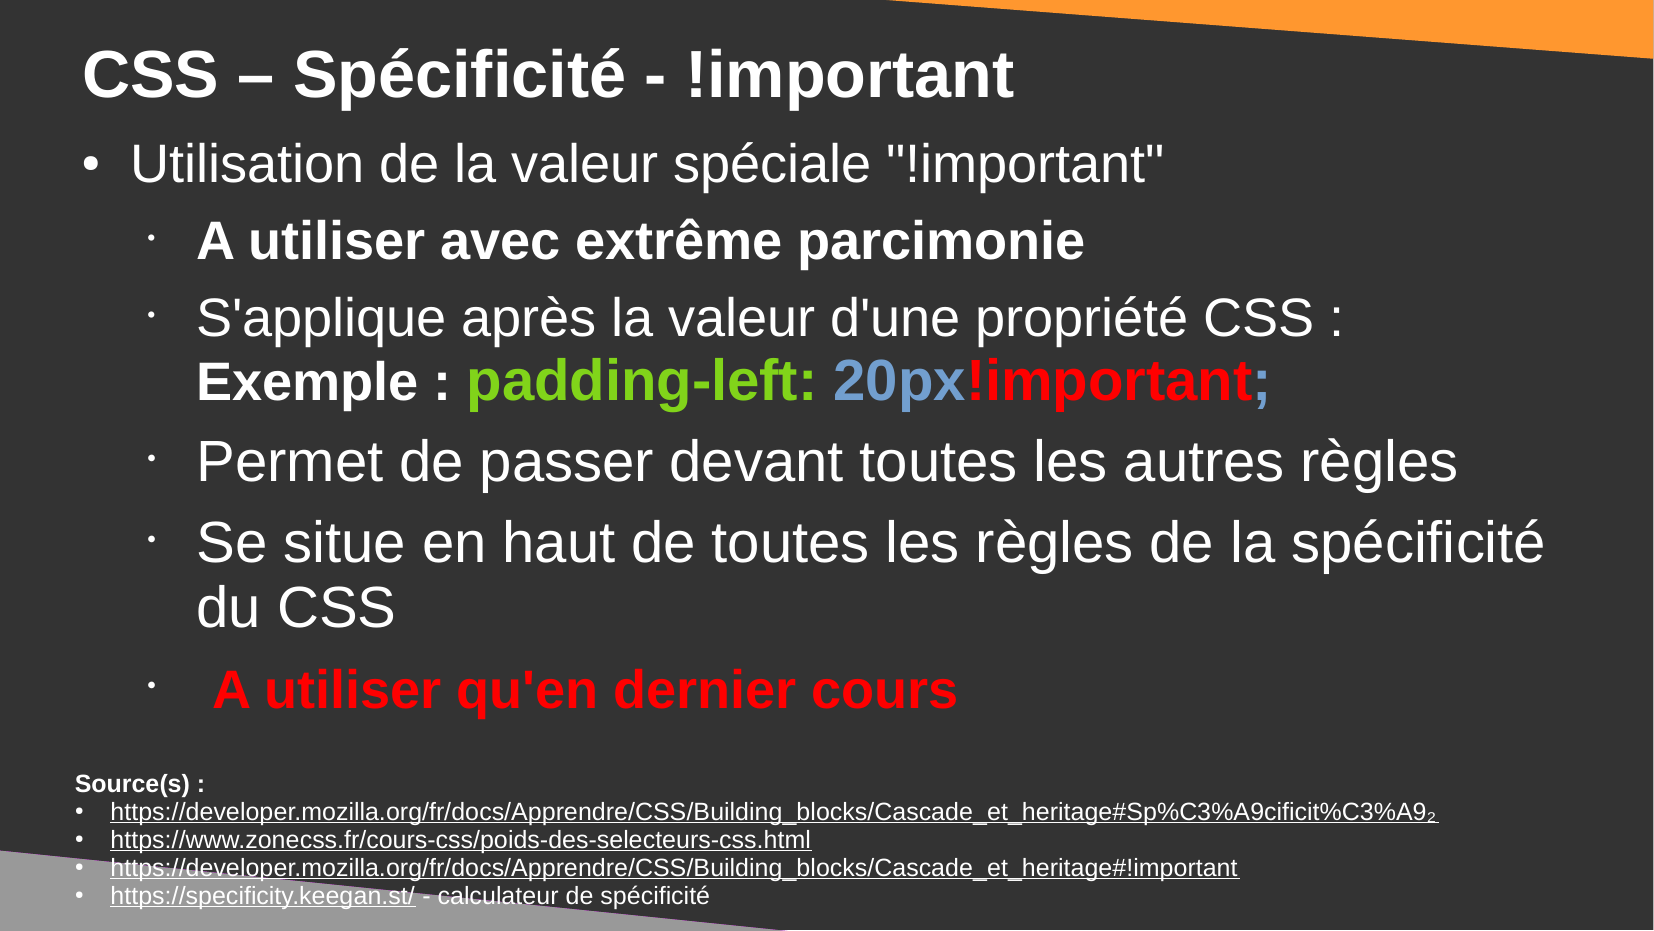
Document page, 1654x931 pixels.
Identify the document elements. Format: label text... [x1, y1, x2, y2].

list Utilisation de la valeur spéciale "!important" A utiliser avec extrême parcimonie S'applique après la valeur d'une propriété CSS : Exemple : padding-left: 20px!important; Permet de passer devant toutes les autres règles Se situe en haut de toutes les règles de la spécificité du CSS A utiliser qu'en dernier cours [64, 133, 1595, 725]
text_box Source(s) : https://developer.mozilla.org/fr/docs/Apprendre/CSS/Building_blocks/Cascade_et_heritage#Sp%C3%A9cificit%C3%A9₂ https://www.zonecss.fr/cours-css/poids-des-selecteurs-css.html https://developer.mozilla.org/fr/docs/Apprendre/CSS/Building_blocks/Cascade_et_heritage#!important https://specificity.keegan.st/ - calculateur de spécificité [60, 762, 1546, 918]
title CSS – Spécificité - !important [82, 37, 1205, 122]
text_box [0, 850, 788, 931]
text_box [886, 0, 1654, 59]
